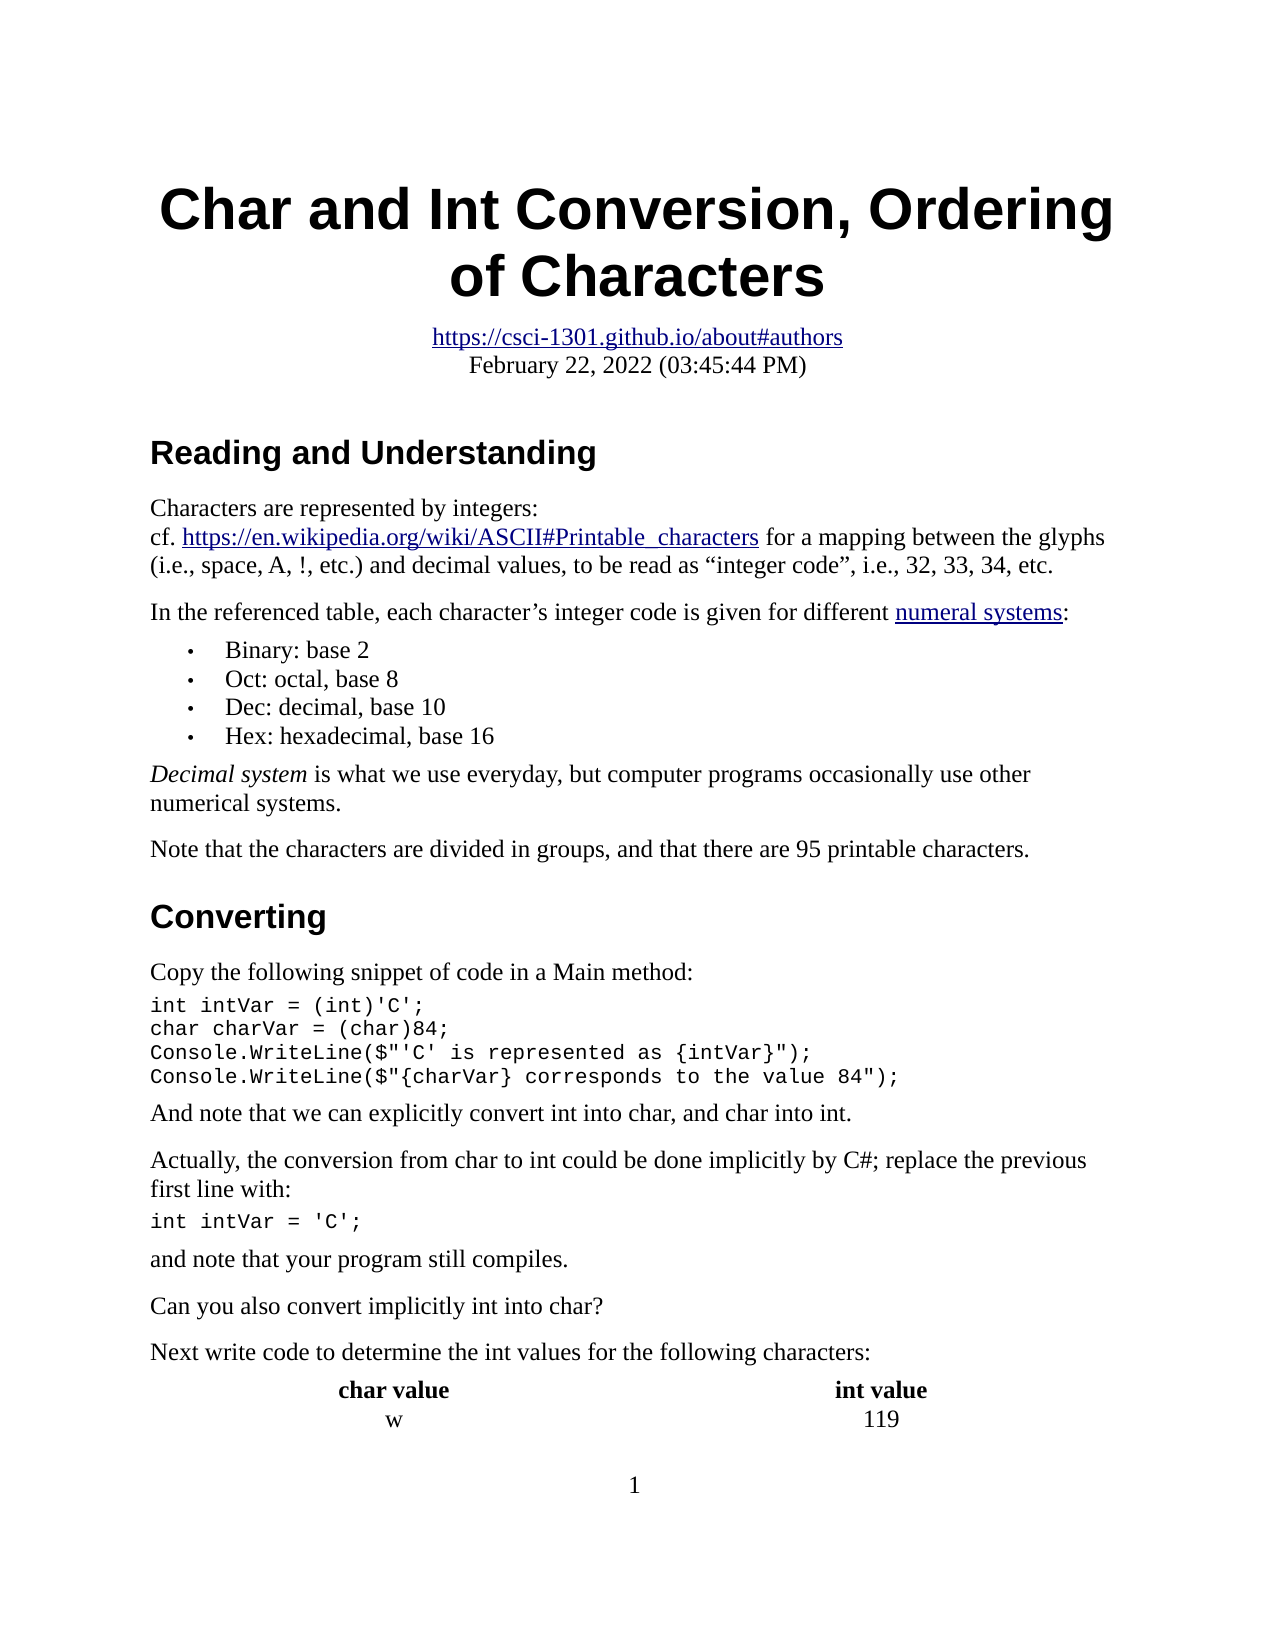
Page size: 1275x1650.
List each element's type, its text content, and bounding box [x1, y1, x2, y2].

table_cell w [150, 1404, 637, 1433]
list Oct: octal, base 8 [187, 664, 1125, 692]
text Next write code to determine the int values for the following characters: [150, 1337, 1125, 1366]
text Actually, the conversion from char to int could be done implicitly by C#; replace the previous first line with: [150, 1145, 1125, 1202]
title Char and Int Conversion, Ordering of Characters [150, 175, 1125, 309]
text int intVar = 'C'; [150, 1211, 1125, 1235]
text Note that the characters are divided in groups, and that there are 95 printable characters. [150, 834, 1125, 863]
text Can you also convert implicitly int into char? [150, 1291, 1125, 1319]
text Console.WriteLine($"'C' is represented as {intVar}"); [150, 1042, 1125, 1066]
text char charVar = (char)84; [150, 1018, 1125, 1042]
list Dec: decimal, base 10 [187, 692, 1125, 721]
text Console.WriteLine($"{charVar} corresponds to the value 84"); [150, 1066, 1125, 1089]
text https://csci-1301.github.io/about#authors [150, 322, 1125, 350]
text int intVar = (int)'C'; [150, 995, 1125, 1018]
table_header char value [150, 1375, 637, 1404]
text In the referenced table, each character’s integer code is given for different numeral systems: [150, 597, 1125, 626]
text And note that we can explicitly convert int into char, and char into int. [150, 1098, 1125, 1127]
list Binary: base 2 [187, 635, 1125, 664]
list Hex: hexadecimal, base 16 [187, 721, 1125, 750]
subtitle Reading and Understanding [150, 433, 1125, 472]
text Decimal system is what we use everyday, but computer programs occasionally use other numerical systems. [150, 759, 1125, 816]
table_header int value [638, 1375, 1125, 1404]
text Characters are represented by integers: cf. https://en.wikipedia.org/wiki/ASCII#Printable_characters for a mapping between the glyphs (i.e., space, A, !, etc.) and decimal values, to be read as “integer code”, i.e., 32, 33, 34, etc. [150, 493, 1125, 579]
text February 22, 2022 (03:45:44 PM) [150, 350, 1125, 379]
text and note that your program still compiles. [150, 1244, 1125, 1273]
subtitle Converting [150, 897, 1125, 936]
table_cell 119 [638, 1404, 1125, 1433]
text Copy the following snippet of code in a Main method: [150, 957, 1125, 986]
